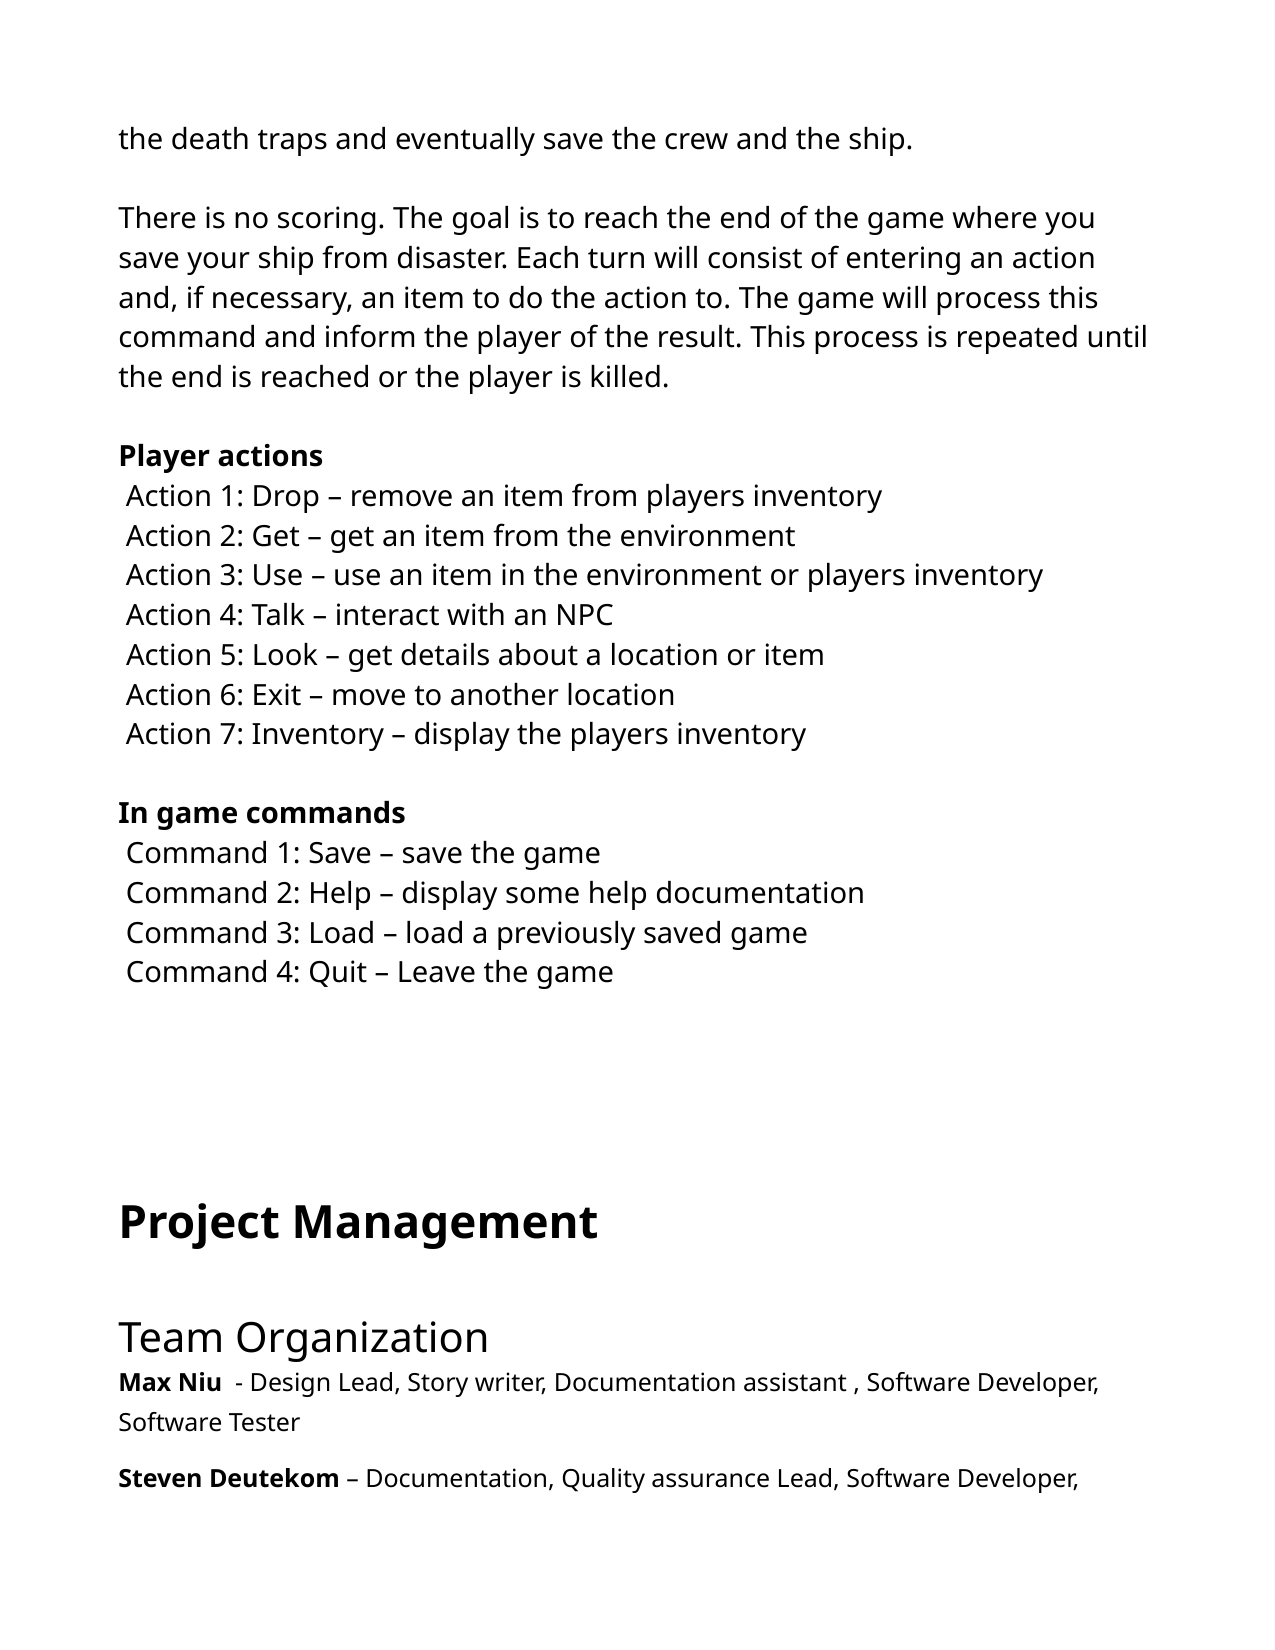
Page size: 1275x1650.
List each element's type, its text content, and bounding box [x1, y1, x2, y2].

text Action 5: Look – get details about a location or item [118, 634, 1157, 674]
text Steven Deutekom – Documentation, Quality assurance Lead, Software Developer, [118, 1461, 1157, 1494]
text Action 7: Inventory – display the players inventory [118, 713, 1157, 753]
text Action 3: Use – use an item in the environment or players inventory [118, 555, 1157, 594]
text Command 1: Save – save the game [118, 832, 1157, 872]
text Command 2: Help – display some help documentation [118, 872, 1157, 912]
text There is no scoring. The goal is to reach the end of the game where you save your ship from disaster. Each turn will consist of entering an action and, if necessary, an item to do the action to. The game will process this command and inform the player of the result. This process is repeated until the end is reached or the player is killed. [118, 197, 1157, 396]
text Project Management [118, 1190, 1157, 1252]
text the death traps and eventually save the crew and the ship. [118, 118, 1157, 158]
text Team Organization [118, 1307, 1157, 1364]
text Action 6: Exit – move to another location [118, 674, 1157, 713]
text Player actions [118, 436, 1157, 475]
text Command 3: Load – load a previously saved game [118, 912, 1157, 952]
text Action 1: Drop – remove an item from players inventory [118, 475, 1157, 515]
text Action 4: Talk – interact with an NPC [118, 594, 1157, 634]
text In game commands [118, 793, 1157, 832]
text Max Niu - Design Lead, Story writer, Documentation assistant , Software Developer, Software Tester [118, 1364, 1157, 1439]
text Command 4: Quit – Leave the game [118, 952, 1157, 991]
text Action 2: Get – get an item from the environment [118, 515, 1157, 555]
